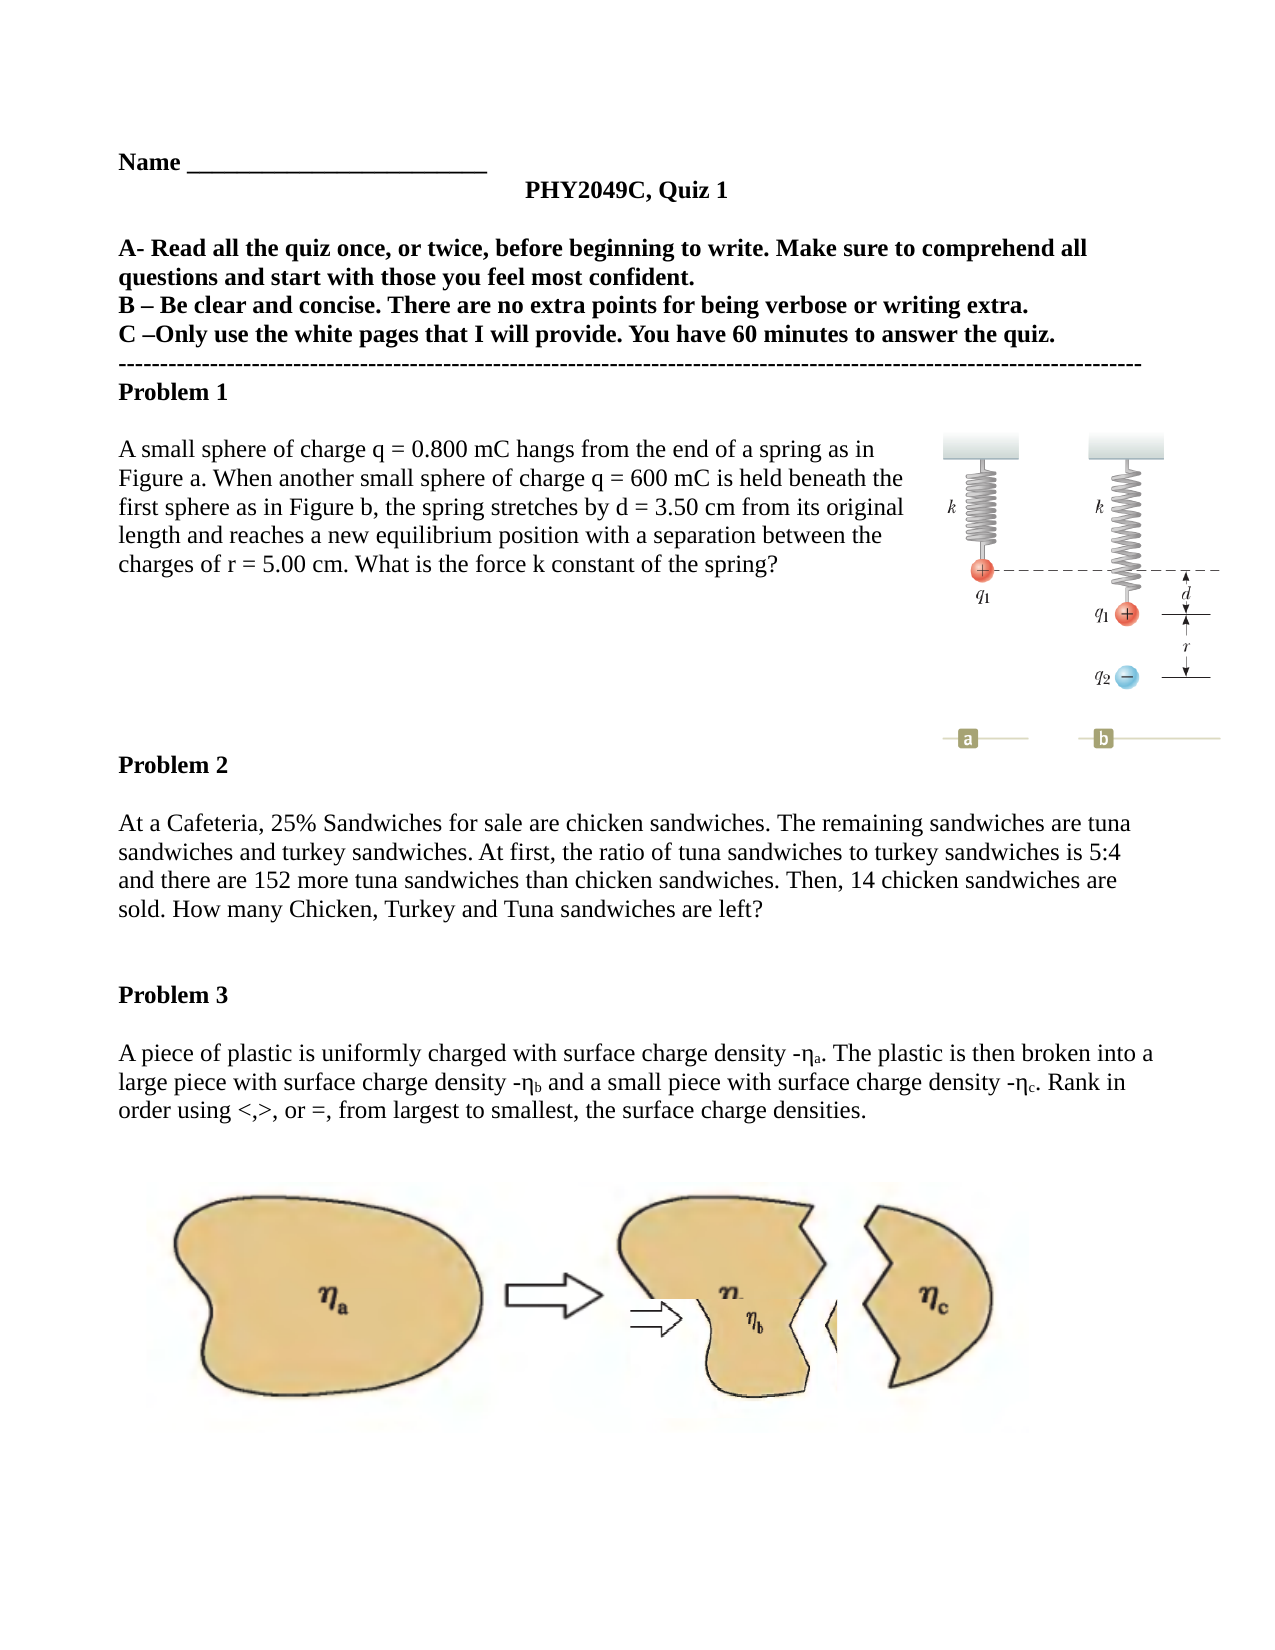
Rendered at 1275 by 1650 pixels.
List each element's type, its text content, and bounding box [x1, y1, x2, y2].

text C –Only use the white pages that I will provide. You have 60 minutes to answer the quiz. [118, 319, 1157, 348]
text At a Cafeteria, 25% Sandwiches for sale are chicken sandwiches. The remaining sandwiches are tuna sandwiches and turkey sandwiches. At first, the ratio of tuna sandwiches to turkey sandwiches is 5:4 and there are 152 more tuna sandwiches than chicken sandwiches. Then, 14 chicken sandwiches are sold. How many Chicken, Turkey and Tuna sandwiches are left? [118, 808, 1157, 923]
text Problem 2 [118, 751, 1157, 779]
text A small sphere of charge q = 0.800 mC hangs from the end of a spring as in Figure a. When another small sphere of charge q = 600 mC is held beneath the first sphere as in Figure b, the spring stretches by d = 3.50 cm from its original length and reaches a new equilibrium position with a separation between the charges of r = 5.00 cm. What is the force k constant of the spring? [118, 434, 925, 578]
picture [146, 1182, 1030, 1433]
text Name ________________________ [118, 147, 1157, 176]
text Problem 1 [118, 377, 1157, 406]
text A- Read all the quiz once, or twice, before beginning to write. Make sure to comprehend all questions and start with those you feel most confident. [118, 233, 1157, 291]
text A piece of plastic is uniformly charged with surface charge density -ηa. The plastic is then broken into a large piece with surface charge density -ηb and a small piece with surface charge density -ηc. Rank in order using <,>, or =, from largest to smallest, the surface charge densities. [118, 1009, 1157, 1124]
text Problem 3 [118, 981, 1157, 1009]
text PHY2049C, Quiz 1 [118, 176, 1157, 204]
text B – Be clear and concise. There are no extra points for being verbose or writing extra. [118, 291, 1157, 319]
picture [925, 408, 1222, 771]
text --------------------------------------------------------------------------------------------------------------------------- [118, 348, 1157, 377]
